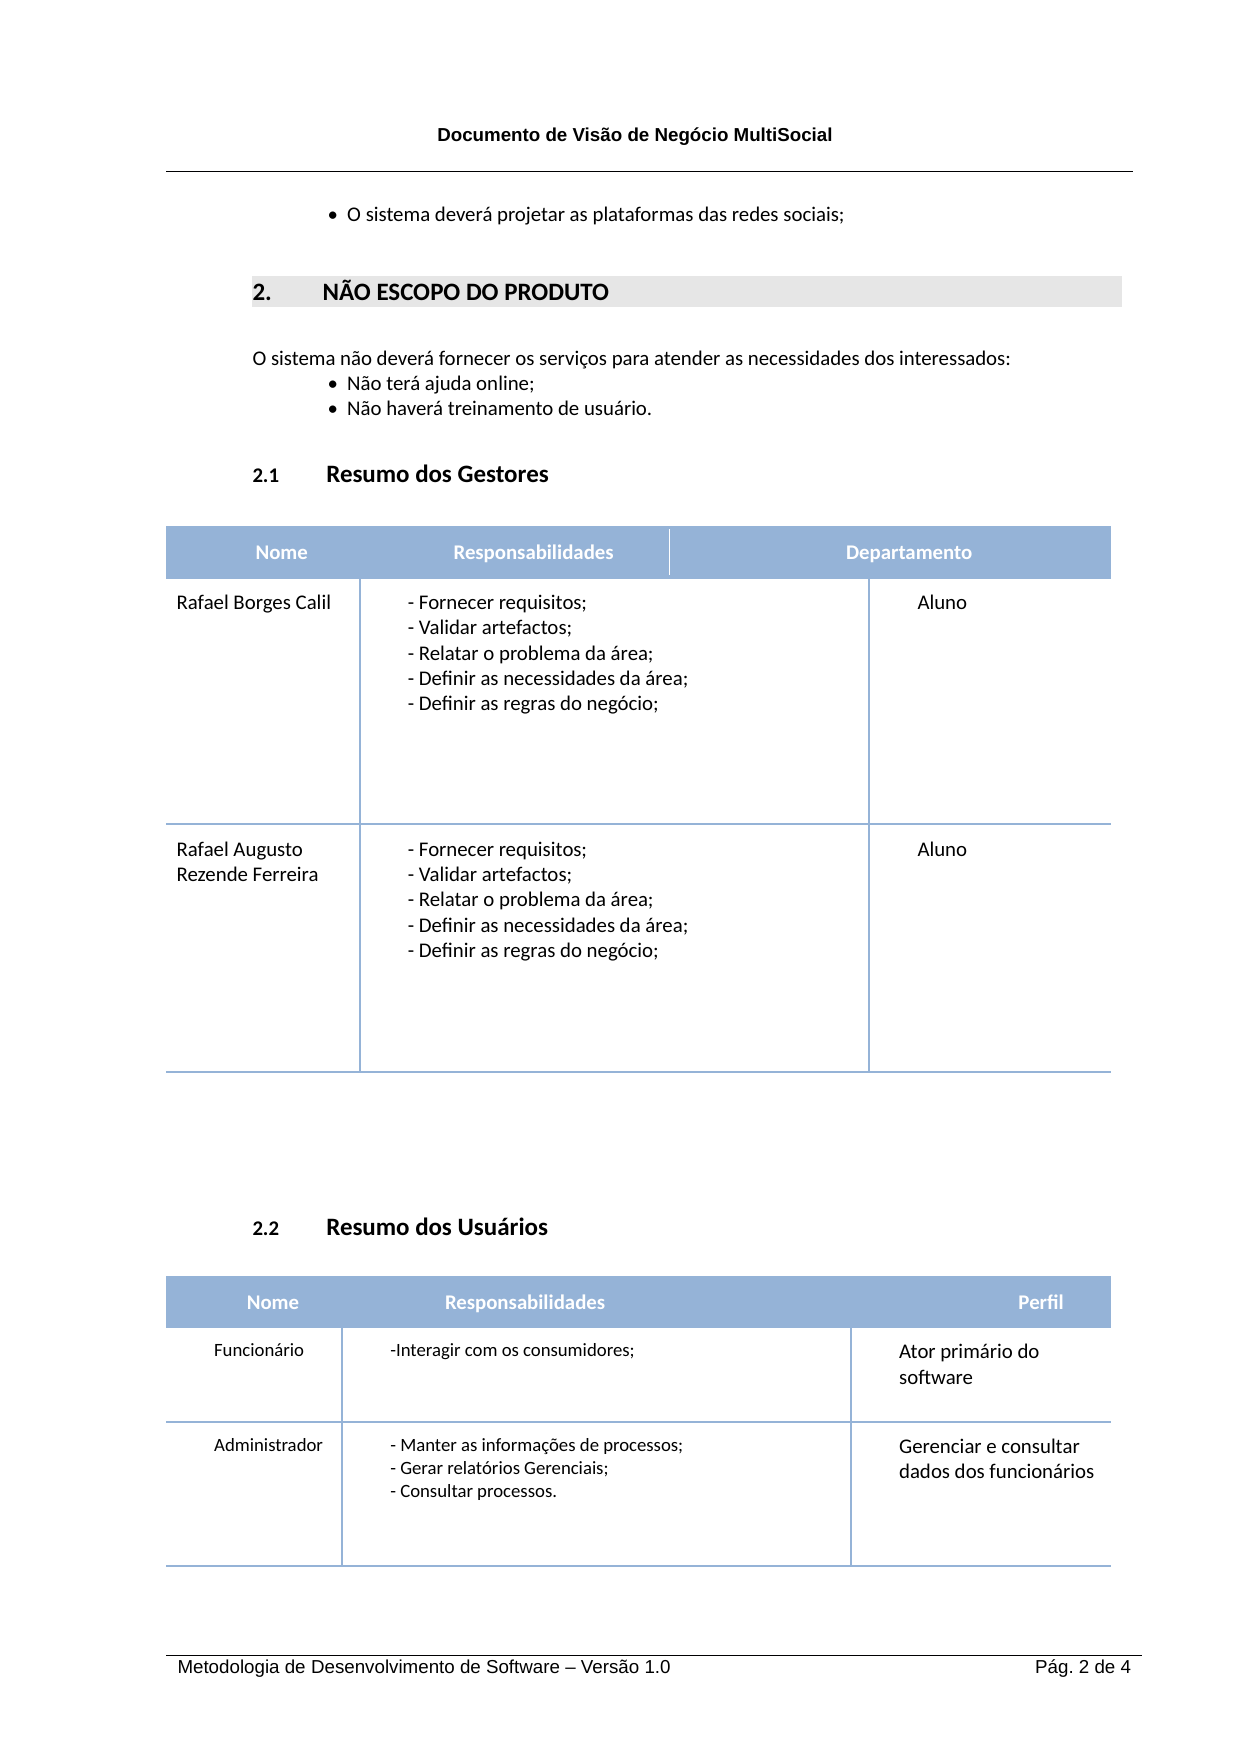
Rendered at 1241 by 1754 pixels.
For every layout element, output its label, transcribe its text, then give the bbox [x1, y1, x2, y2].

table_cell -Interagir com os consumidores; [343, 1328, 850, 1421]
table_cell [342, 1567, 670, 1613]
table_cell [166, 1567, 342, 1613]
table_header Departamento [670, 529, 1111, 575]
table_cell [670, 1567, 851, 1613]
table_cell Aluno [870, 825, 1111, 1071]
table_header Nome [166, 529, 360, 575]
table_cell Gerenciar e consultar dados dos funcionários [852, 1423, 1111, 1564]
table_header Responsabilidades [360, 529, 669, 575]
text • Não haverá treinamento de usuário. [252, 396, 1122, 421]
table_cell Rafael Augusto Rezende Ferreira [166, 825, 359, 1071]
subtitle 2.1 Resumo dos Gestores [252, 458, 1122, 489]
table_cell Administrador [166, 1423, 341, 1564]
table_cell [851, 1567, 1111, 1613]
table_cell [360, 1073, 669, 1119]
subtitle 2. NÃO ESCOPO DO PRODUTO [252, 276, 1122, 307]
table_cell - Fornecer requisitos; - Validar artefactos; - Relatar o problema da área; - Definir as necessidades da área; - Definir as regras do negócio; [361, 579, 868, 823]
text O sistema não deverá fornecer os serviços para atender as necessidades dos interessados: [252, 345, 1122, 370]
table_header Perfil [670, 1279, 1111, 1325]
table_cell Aluno [870, 579, 1111, 823]
table_header Responsabilidades [342, 1279, 670, 1325]
table_cell [869, 1073, 1111, 1119]
table_cell Funcionário [166, 1328, 341, 1421]
table_cell [166, 1073, 360, 1119]
subtitle 2.2 Resumo dos Usuários [252, 1211, 1122, 1242]
table_cell Rafael Borges Calil [166, 579, 359, 823]
table_cell [670, 1073, 869, 1119]
table_cell - Fornecer requisitos; - Validar artefactos; - Relatar o problema da área; - Definir as necessidades da área; - Definir as regras do negócio; [361, 825, 868, 1071]
table_cell - Manter as informações de processos; - Gerar relatórios Gerenciais; - Consultar processos. [343, 1423, 850, 1564]
table_cell Ator primário do software [852, 1328, 1111, 1421]
text • O sistema deverá projetar as plataformas das redes sociais; [252, 201, 1122, 226]
table_header Nome [166, 1279, 342, 1325]
text • Não terá ajuda online; [252, 370, 1122, 396]
